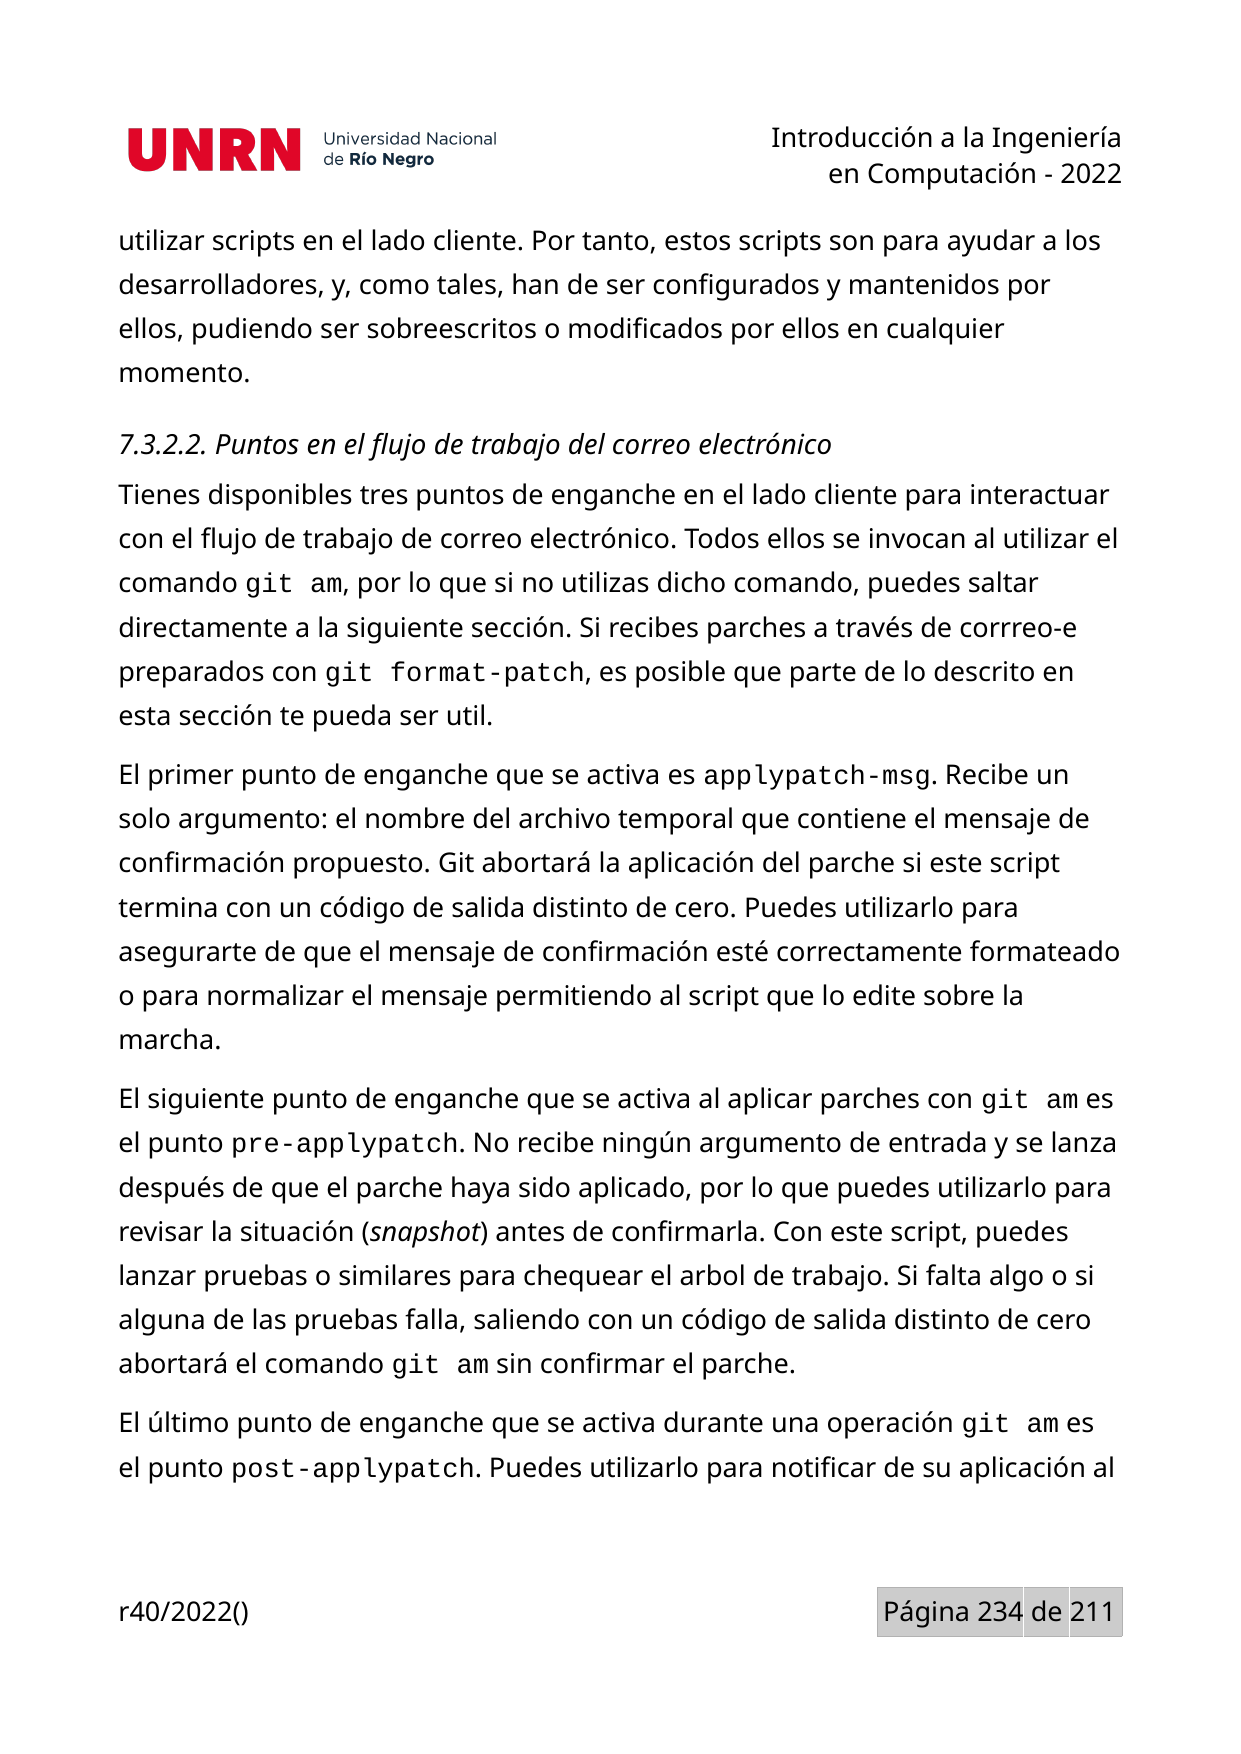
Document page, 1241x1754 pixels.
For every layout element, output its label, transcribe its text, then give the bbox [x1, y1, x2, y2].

text utilizar scripts en el lado cliente. Por tanto, estos scripts son para ayudar a los desarrolladores, y, como tales, han de ser configurados y mantenidos por ellos, pudiendo ser sobreescritos o modificados por ellos en cualquier momento. [118, 221, 1122, 391]
text Tienes disponibles tres puntos de enganche en el lado cliente para interactuar con el flujo de trabajo de correo electrónico. Todos ellos se invocan al utilizar el comando git am, por lo que si no utilizas dicho comando, puedes saltar directamente a la siguiente sección. Si recibes parches a través de corrreo-e preparados con git format-patch, es posible que parte de lo descrito en esta sección te pueda ser util. [118, 475, 1122, 733]
subtitle 7.3.2.2. Puntos en el flujo de trabajo del correo electrónico [118, 425, 1122, 463]
picture [118, 118, 505, 180]
text El siguiente punto de enganche que se activa al aplicar parches con git am es el punto pre-applypatch. No recibe ningún argumento de entrada y se lanza después de que el parche haya sido aplicado, por lo que puedes utilizarlo para revisar la situación (snapshot) antes de confirmarla. Con este script, puedes lanzar pruebas o similares para chequear el arbol de trabajo. Si falta algo o si alguna de las pruebas falla, saliendo con un código de salida distinto de cero abortará el comando git am sin confirmar el parche. [118, 1079, 1122, 1382]
text El último punto de enganche que se activa durante una operación git am es el punto post-applypatch. Puedes utilizarlo para notificar de su aplicación al [118, 1404, 1122, 1485]
text El primer punto de enganche que se activa es applypatch-msg. Recibe un solo argumento: el nombre del archivo temporal que contiene el mensaje de confirmación propuesto. Git abortará la aplicación del parche si este script termina con un código de salida distinto de cero. Puedes utilizarlo para asegurarte de que el mensaje de confirmación esté correctamente formateado o para normalizar el mensaje permitiendo al script que lo edite sobre la marcha. [118, 755, 1122, 1057]
